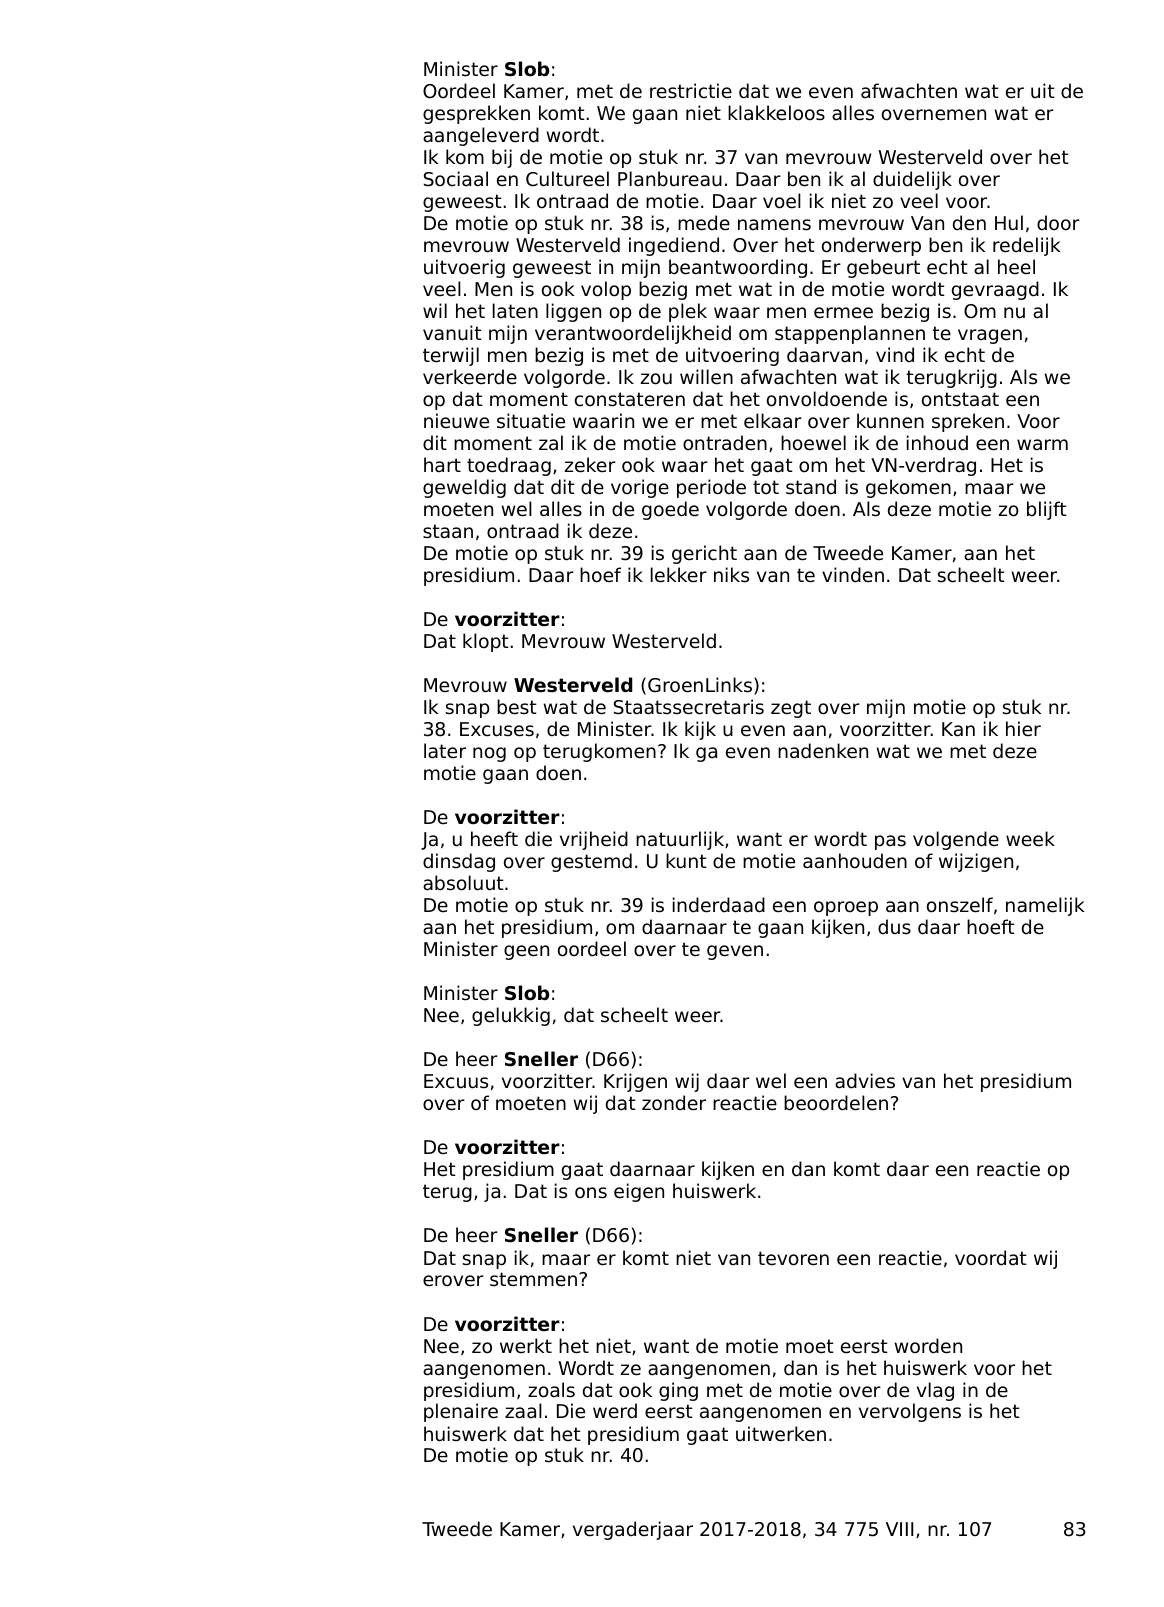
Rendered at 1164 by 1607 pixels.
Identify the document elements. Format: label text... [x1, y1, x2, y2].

text De motie op stuk nr. 40. [422, 1445, 1087, 1467]
text Excuus, voorzitter. Krijgen wij daar wel een advies van het presidium over of moeten wij dat zonder reactie beoordelen? [422, 1071, 1087, 1115]
text De heer Sneller (D66): [422, 1225, 1087, 1247]
text Het presidium gaat daarnaar kijken en dan komt daar een reactie op terug, ja. Dat is ons eigen huiswerk. [422, 1159, 1087, 1203]
text Dat klopt. Mevrouw Westerveld. [422, 631, 1087, 653]
text De voorzitter: [422, 1137, 1087, 1159]
text Ik snap best wat de Staatssecretaris zegt over mijn motie op stuk nr. 38. Excuses, de Minister. Ik kijk u even aan, voorzitter. Kan ik hier later nog op terugkomen? Ik ga even nadenken wat we met deze motie gaan doen. [422, 697, 1087, 785]
text De motie op stuk nr. 39 is gericht aan de Tweede Kamer, aan het presidium. Daar hoef ik lekker niks van te vinden. Dat scheelt weer. [422, 543, 1087, 587]
text Minister Slob: [422, 59, 1087, 81]
text De heer Sneller (D66): [422, 1049, 1087, 1071]
text Dat snap ik, maar er komt niet van tevoren een reactie, voordat wij erover stemmen? [422, 1247, 1087, 1291]
text Ja, u heeft die vrijheid natuurlijk, want er wordt pas volgende week dinsdag over gestemd. U kunt de motie aanhouden of wijzigen, absoluut. [422, 829, 1087, 895]
text De motie op stuk nr. 39 is inderdaad een oproep aan onszelf, namelijk aan het presidium, om daarnaar te gaan kijken, dus daar hoeft de Minister geen oordeel over te geven. [422, 895, 1087, 961]
text De voorzitter: [422, 609, 1087, 631]
text Nee, gelukkig, dat scheelt weer. [422, 1005, 1087, 1027]
text Ik kom bij de motie op stuk nr. 37 van mevrouw Westerveld over het Sociaal en Cultureel Planbureau. Daar ben ik al duidelijk over geweest. Ik ontraad de motie. Daar voel ik niet zo veel voor. [422, 147, 1087, 213]
text De motie op stuk nr. 38 is, mede namens mevrouw Van den Hul, door mevrouw Westerveld ingediend. Over het onderwerp ben ik redelijk uitvoerig geweest in mijn beantwoording. Er gebeurt echt al heel veel. Men is ook volop bezig met wat in de motie wordt gevraagd. Ik wil het laten liggen op de plek waar men ermee bezig is. Om nu al vanuit mijn verantwoordelijkheid om stappenplannen te vragen, terwijl men bezig is met de uitvoering daarvan, vind ik echt de verkeerde volgorde. Ik zou willen afwachten wat ik terugkrijg. Als we op dat moment constateren dat het onvoldoende is, ontstaat een nieuwe situatie waarin we er met elkaar over kunnen spreken. Voor dit moment zal ik de motie ontraden, hoewel ik de inhoud een warm hart toedraag, zeker ook waar het gaat om het VN-verdrag. Het is geweldig dat dit de vorige periode tot stand is gekomen, maar we moeten wel alles in de goede volgorde doen. Als deze motie zo blijft staan, ontraad ik deze. [422, 213, 1087, 543]
text Minister Slob: [422, 983, 1087, 1005]
text Mevrouw Westerveld (GroenLinks): [422, 675, 1087, 697]
text Oordeel Kamer, met de restrictie dat we even afwachten wat er uit de gesprekken komt. We gaan niet klakkeloos alles overnemen wat er aangeleverd wordt. [422, 81, 1087, 147]
text Nee, zo werkt het niet, want de motie moet eerst worden aangenomen. Wordt ze aangenomen, dan is het huiswerk voor het presidium, zoals dat ook ging met de motie over de vlag in de plenaire zaal. Die werd eerst aangenomen en vervolgens is het huiswerk dat het presidium gaat uitwerken. [422, 1336, 1087, 1445]
text De voorzitter: [422, 807, 1087, 829]
text De voorzitter: [422, 1313, 1087, 1336]
